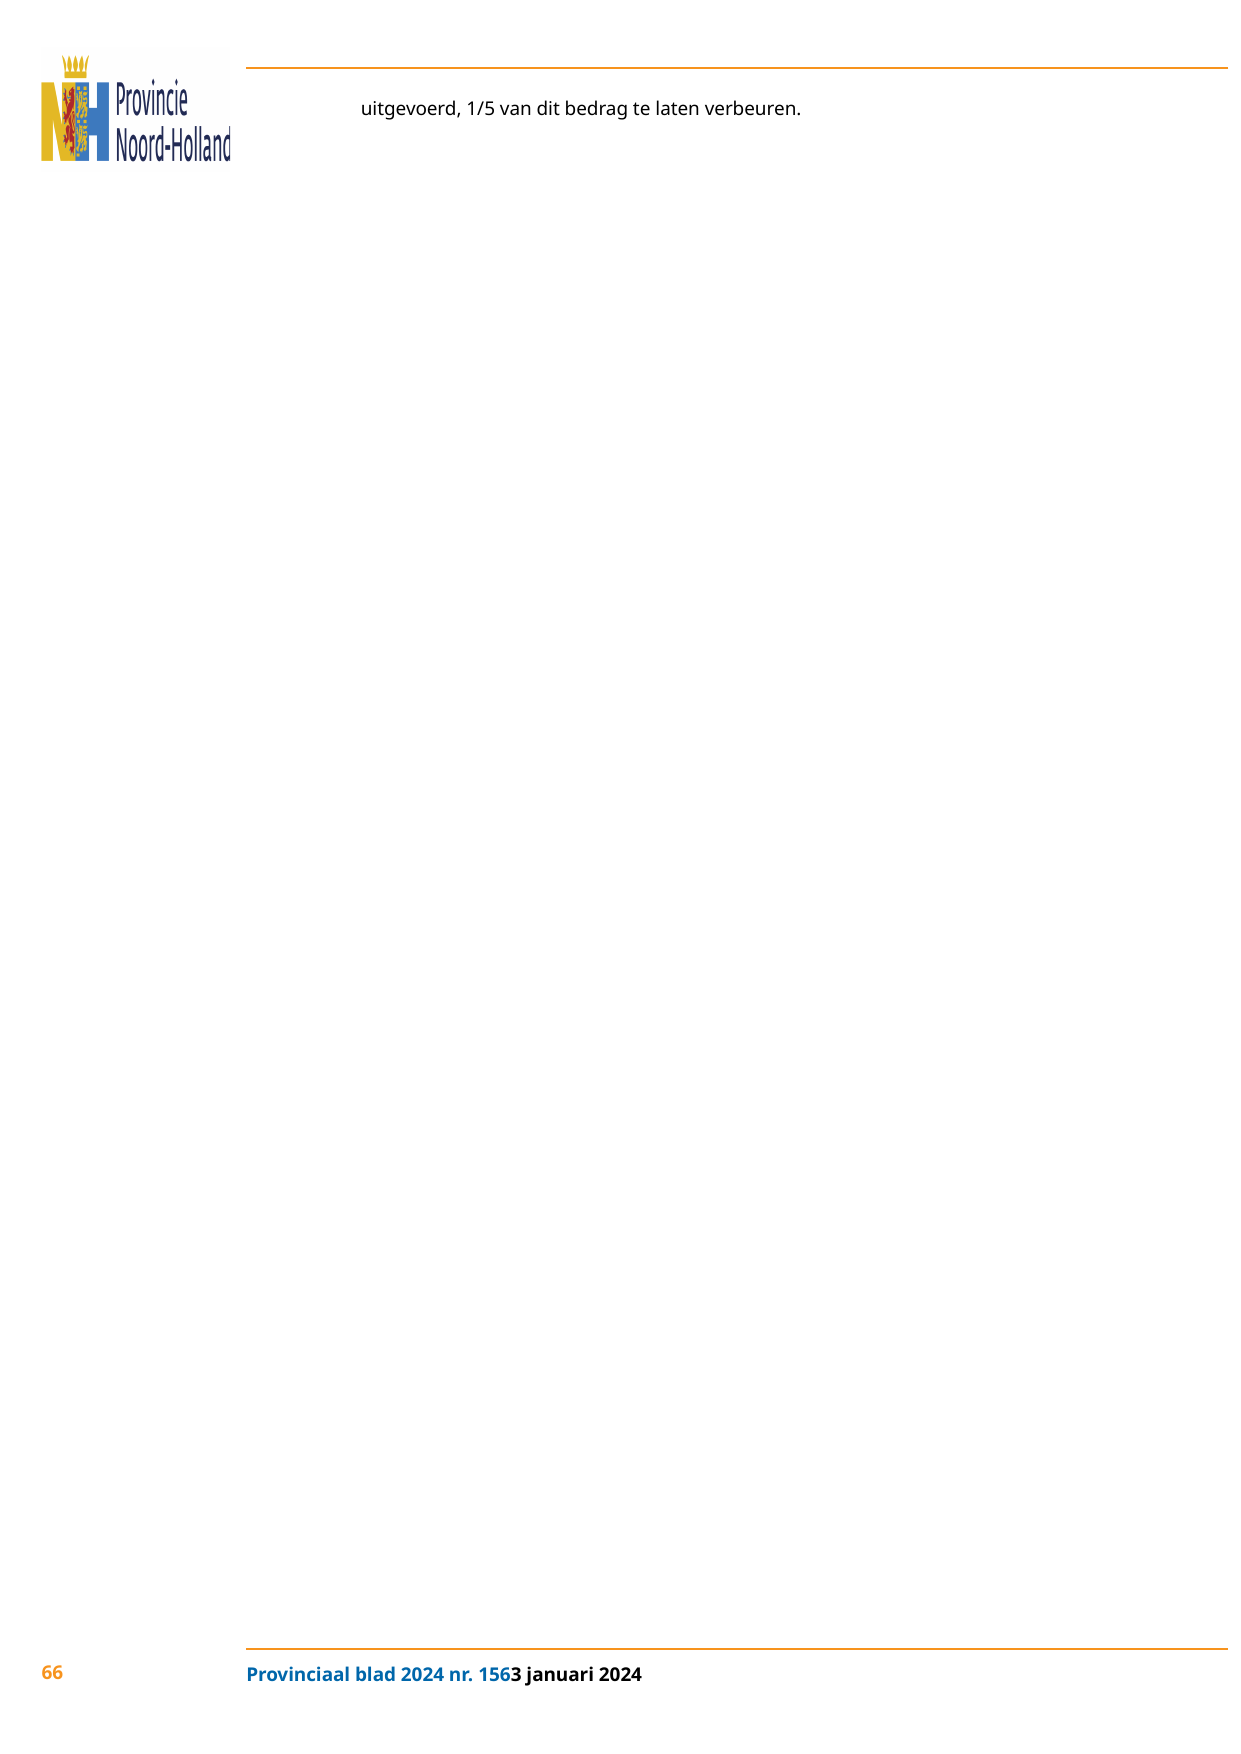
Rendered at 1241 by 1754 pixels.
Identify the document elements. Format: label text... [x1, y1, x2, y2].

picture [41, 47, 231, 172]
list uitgevoerd, 1/5 van dit bedrag te laten verbeuren. [323, 95, 1152, 121]
